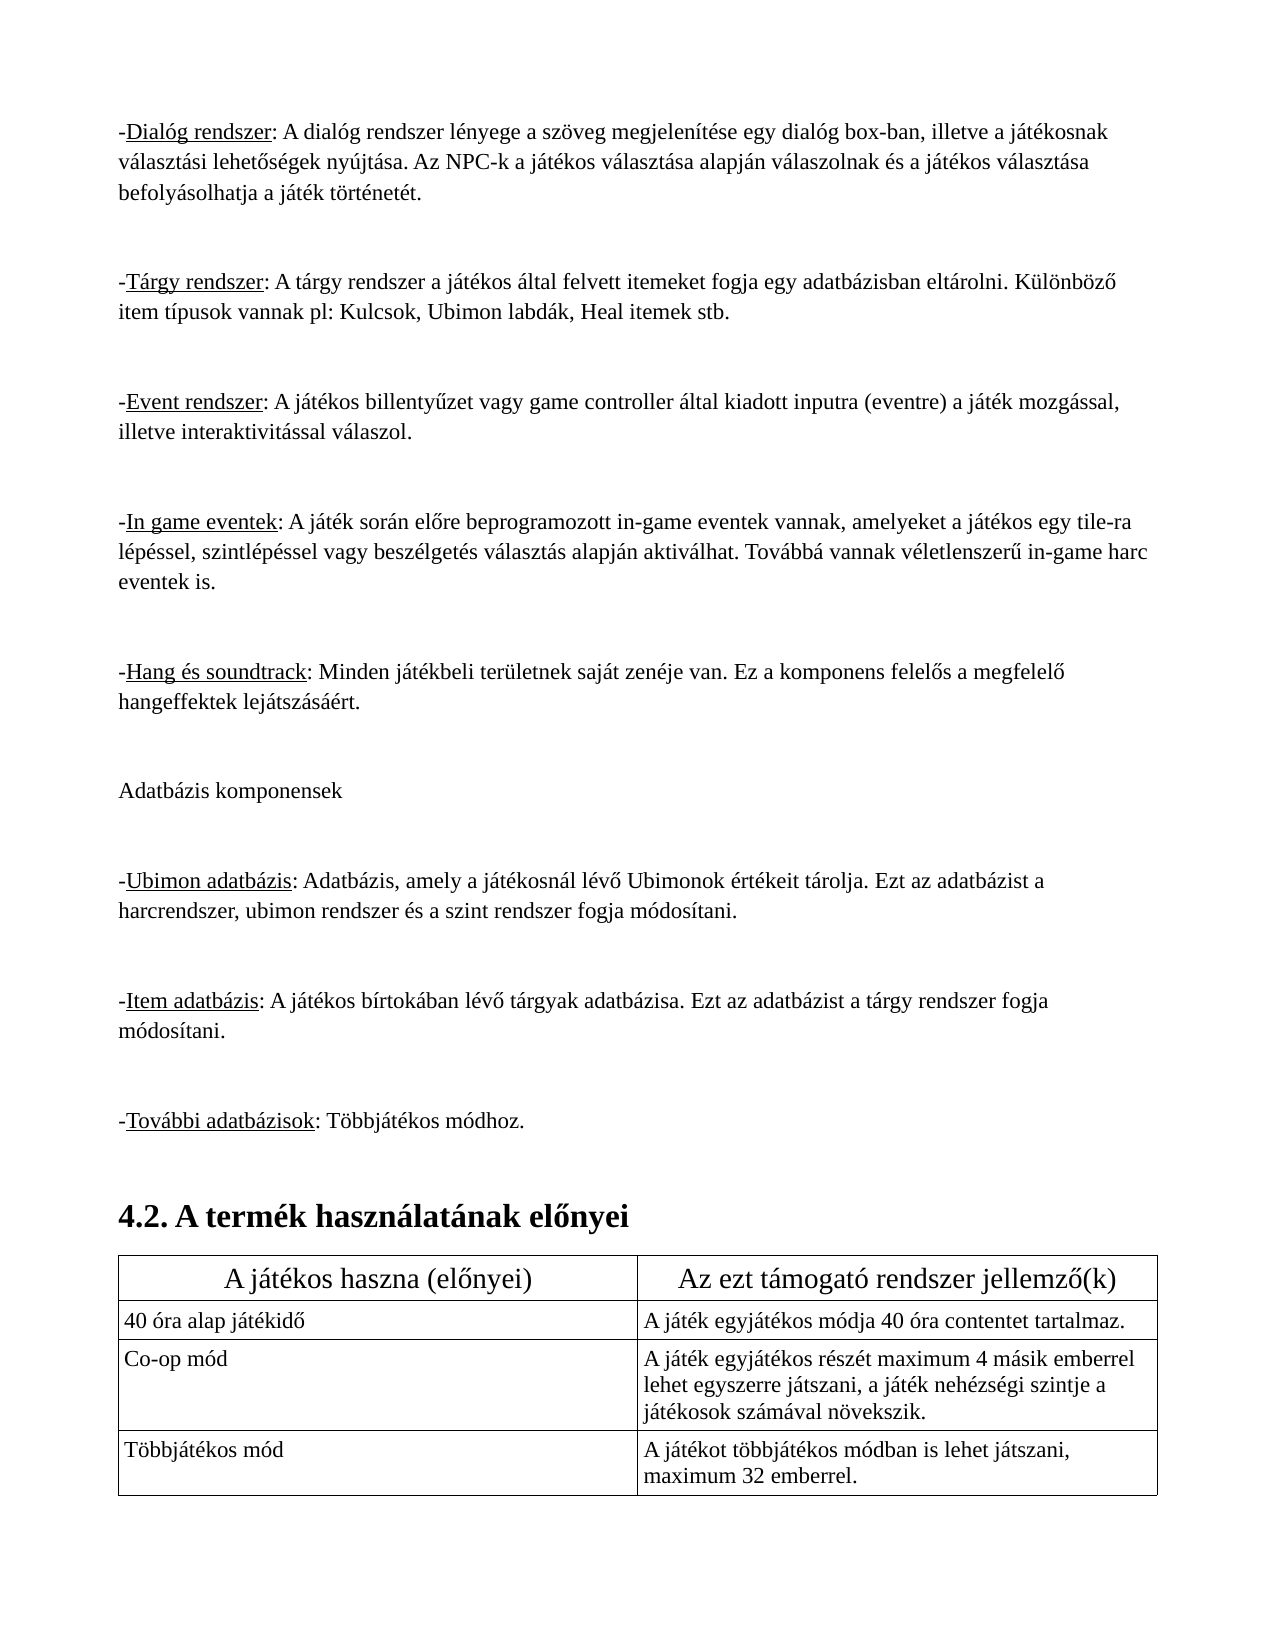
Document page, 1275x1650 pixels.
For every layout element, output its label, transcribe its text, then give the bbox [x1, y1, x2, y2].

text Adatbázis komponensek [118, 777, 1157, 804]
table_cell Co-op mód [119, 1340, 637, 1430]
table_header Az ezt támogató rendszer jellemző(k) [638, 1256, 1157, 1300]
table_cell 40 óra alap játékidő [119, 1301, 637, 1339]
text -További adatbázisok: Többjátékos módhoz. [118, 1107, 1157, 1133]
text 4.2. A termék használatának előnyei [118, 1196, 1157, 1234]
table_cell A játék egyjátékos módja 40 óra contentet tartalmaz. [638, 1301, 1157, 1339]
text -Item adatbázis: A játékos bírtokában lévő tárgyak adatbázisa. Ezt az adatbázist a tárgy rendszer fogja módosítani. [118, 987, 1157, 1043]
table_cell A játékot többjátékos módban is lehet játszani, maximum 32 emberrel. [638, 1431, 1157, 1494]
table_cell Többjátékos mód [119, 1431, 637, 1494]
text -Dialóg rendszer: A dialóg rendszer lényege a szöveg megjelenítése egy dialóg box-ban, illetve a játékosnak választási lehetőségek nyújtása. Az NPC-k a játékos választása alapján válaszolnak és a játékos választása befolyásolhatja a játék történetét. [118, 118, 1157, 205]
text -Tárgy rendszer: A tárgy rendszer a játékos által felvett itemeket fogja egy adatbázisban eltárolni. Különböző item típusok vannak pl: Kulcsok, Ubimon labdák, Heal itemek stb. [118, 268, 1157, 325]
text -Ubimon adatbázis: Adatbázis, amely a játékosnál lévő Ubimonok értékeit tárolja. Ezt az adatbázist a harcrendszer, ubimon rendszer és a szint rendszer fogja módosítani. [118, 867, 1157, 924]
table_header A játékos haszna (előnyei) [119, 1256, 637, 1300]
text -In game eventek: A játék során előre beprogramozott in-game eventek vannak, amelyeket a játékos egy tile-ra lépéssel, szintlépéssel vagy beszélgetés választás alapján aktiválhat. Továbbá vannak véletlenszerű in-game harc eventek is. [118, 508, 1157, 594]
table_cell A játék egyjátékos részét maximum 4 másik emberrel lehet egyszerre játszani, a játék nehézségi szintje a játékosok számával növekszik. [638, 1340, 1157, 1430]
text -Hang és soundtrack: Minden játékbeli területnek saját zenéje van. Ez a komponens felelős a megfelelő hangeffektek lejátszásáért. [118, 658, 1157, 714]
text -Event rendszer: A játékos billentyűzet vagy game controller által kiadott inputra (eventre) a játék mozgással, illetve interaktivitással válaszol. [118, 388, 1157, 444]
